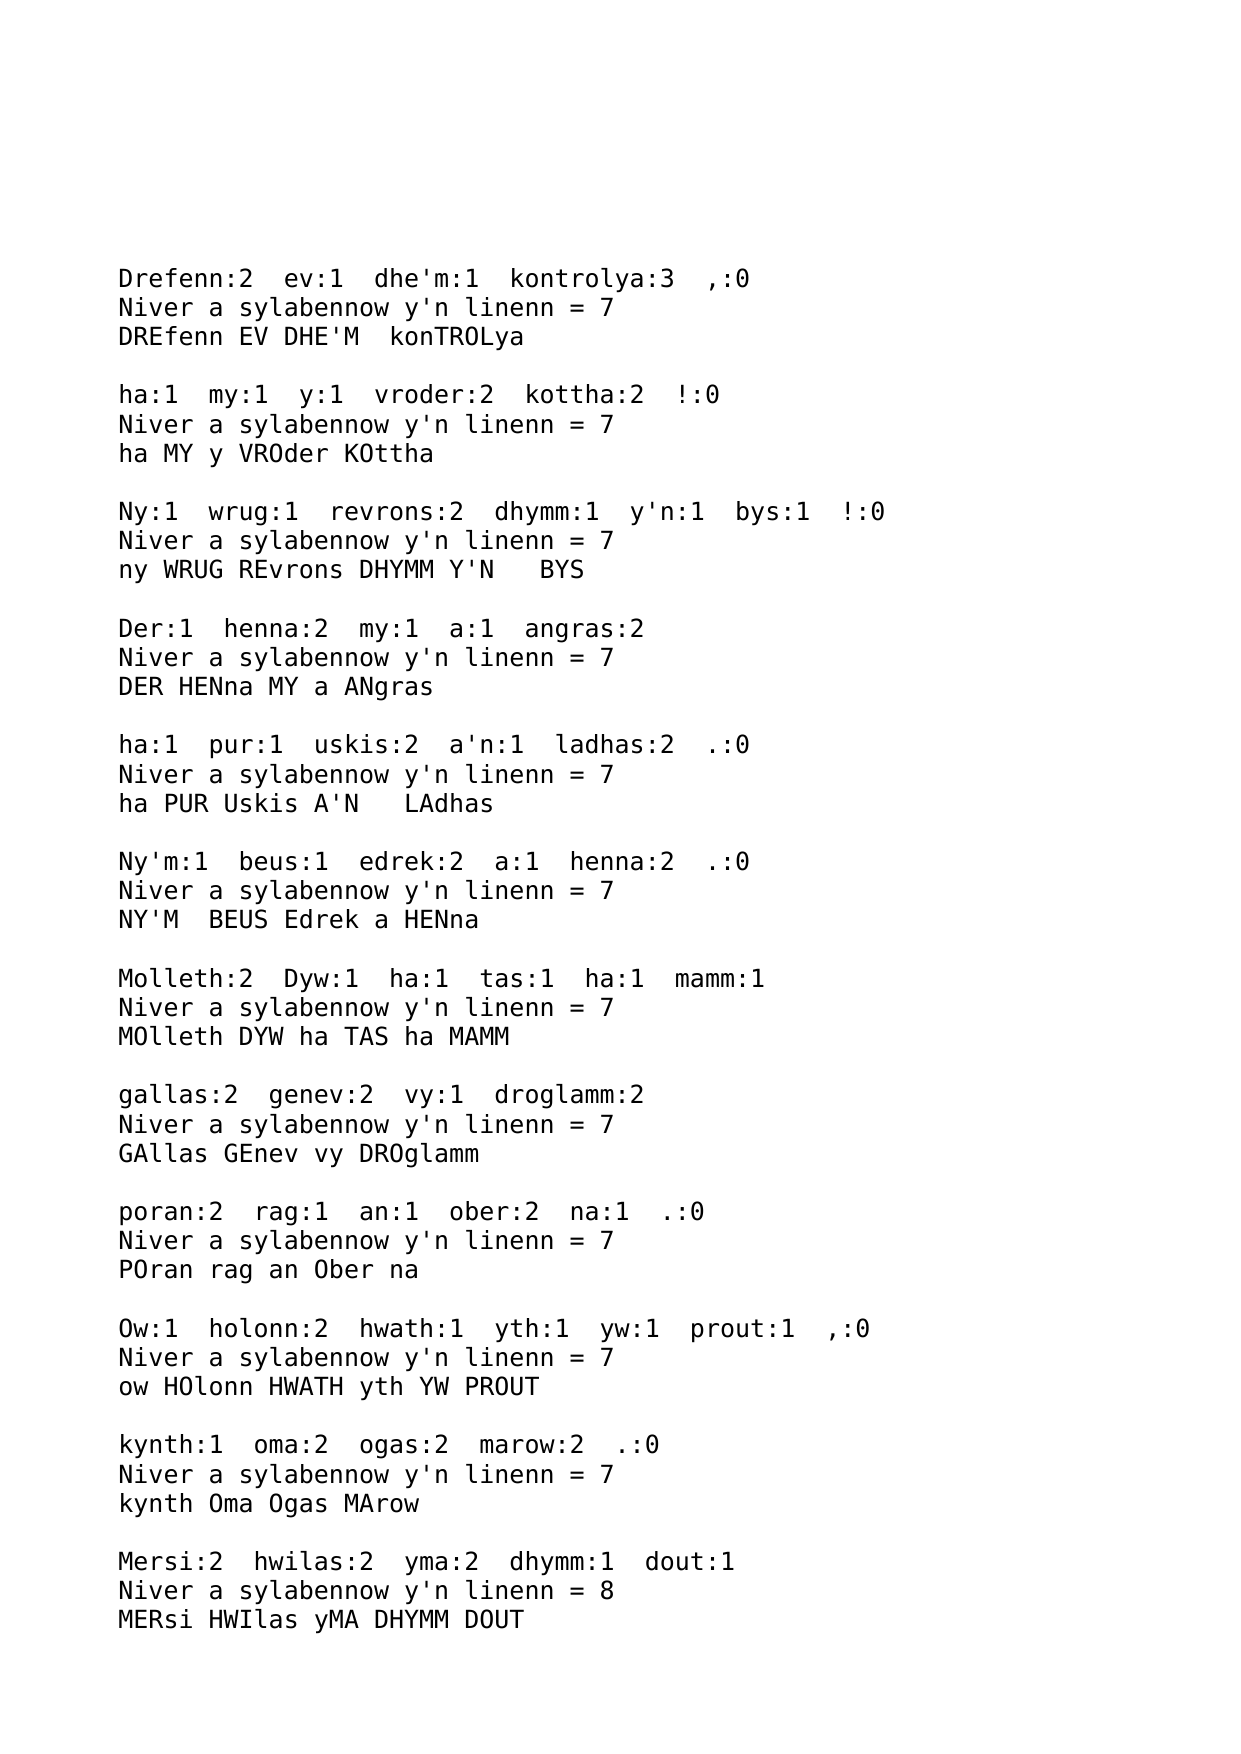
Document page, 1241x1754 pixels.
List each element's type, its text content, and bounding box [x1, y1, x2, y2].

text DER HENna MY a ANgras [118, 672, 1122, 701]
text DREfenn EV DHE'M konTROLya [118, 322, 1122, 351]
text ha:1 pur:1 uskis:2 a'n:1 ladhas:2 .:0 [118, 731, 1122, 760]
text Niver a sylabennow y'n linenn = 7 [118, 876, 1122, 906]
text GAllas GEnev vy DROglamm [118, 1139, 1122, 1168]
text MERsi HWIlas yMA DHYMM DOUT [118, 1606, 1122, 1635]
text Niver a sylabennow y'n linenn = 7 [118, 1460, 1122, 1489]
text Drefenn:2 ev:1 dhe'm:1 kontrolya:3 ,:0 [118, 264, 1122, 293]
text ow HOlonn HWATH yth YW PROUT [118, 1372, 1122, 1401]
text Niver a sylabennow y'n linenn = 7 [118, 643, 1122, 672]
text Der:1 henna:2 my:1 a:1 angras:2 [118, 614, 1122, 643]
text ha PUR Uskis A'N LAdhas [118, 789, 1122, 818]
text Niver a sylabennow y'n linenn = 7 [118, 526, 1122, 556]
text Niver a sylabennow y'n linenn = 7 [118, 1110, 1122, 1139]
text Niver a sylabennow y'n linenn = 7 [118, 410, 1122, 439]
text ha MY y VROder KOttha [118, 439, 1122, 468]
text gallas:2 genev:2 vy:1 droglamm:2 [118, 1081, 1122, 1110]
text Niver a sylabennow y'n linenn = 7 [118, 1226, 1122, 1256]
text ha:1 my:1 y:1 vroder:2 kottha:2 !:0 [118, 381, 1122, 410]
text Niver a sylabennow y'n linenn = 7 [118, 760, 1122, 789]
text NY'M BEUS Edrek a HENna [118, 906, 1122, 935]
text Niver a sylabennow y'n linenn = 7 [118, 1343, 1122, 1372]
text Niver a sylabennow y'n linenn = 7 [118, 293, 1122, 322]
text Niver a sylabennow y'n linenn = 8 [118, 1576, 1122, 1606]
text Niver a sylabennow y'n linenn = 7 [118, 993, 1122, 1022]
text kynth:1 oma:2 ogas:2 marow:2 .:0 [118, 1431, 1122, 1460]
text Ow:1 holonn:2 hwath:1 yth:1 yw:1 prout:1 ,:0 [118, 1314, 1122, 1343]
text POran rag an Ober na [118, 1256, 1122, 1285]
text MOlleth DYW ha TAS ha MAMM [118, 1022, 1122, 1051]
text poran:2 rag:1 an:1 ober:2 na:1 .:0 [118, 1197, 1122, 1226]
text Mersi:2 hwilas:2 yma:2 dhymm:1 dout:1 [118, 1547, 1122, 1576]
text kynth Oma Ogas MArow [118, 1489, 1122, 1518]
text ny WRUG REvrons DHYMM Y'N BYS [118, 556, 1122, 585]
text Ny:1 wrug:1 revrons:2 dhymm:1 y'n:1 bys:1 !:0 [118, 497, 1122, 526]
text Ny'm:1 beus:1 edrek:2 a:1 henna:2 .:0 [118, 847, 1122, 876]
text Molleth:2 Dyw:1 ha:1 tas:1 ha:1 mamm:1 [118, 964, 1122, 993]
